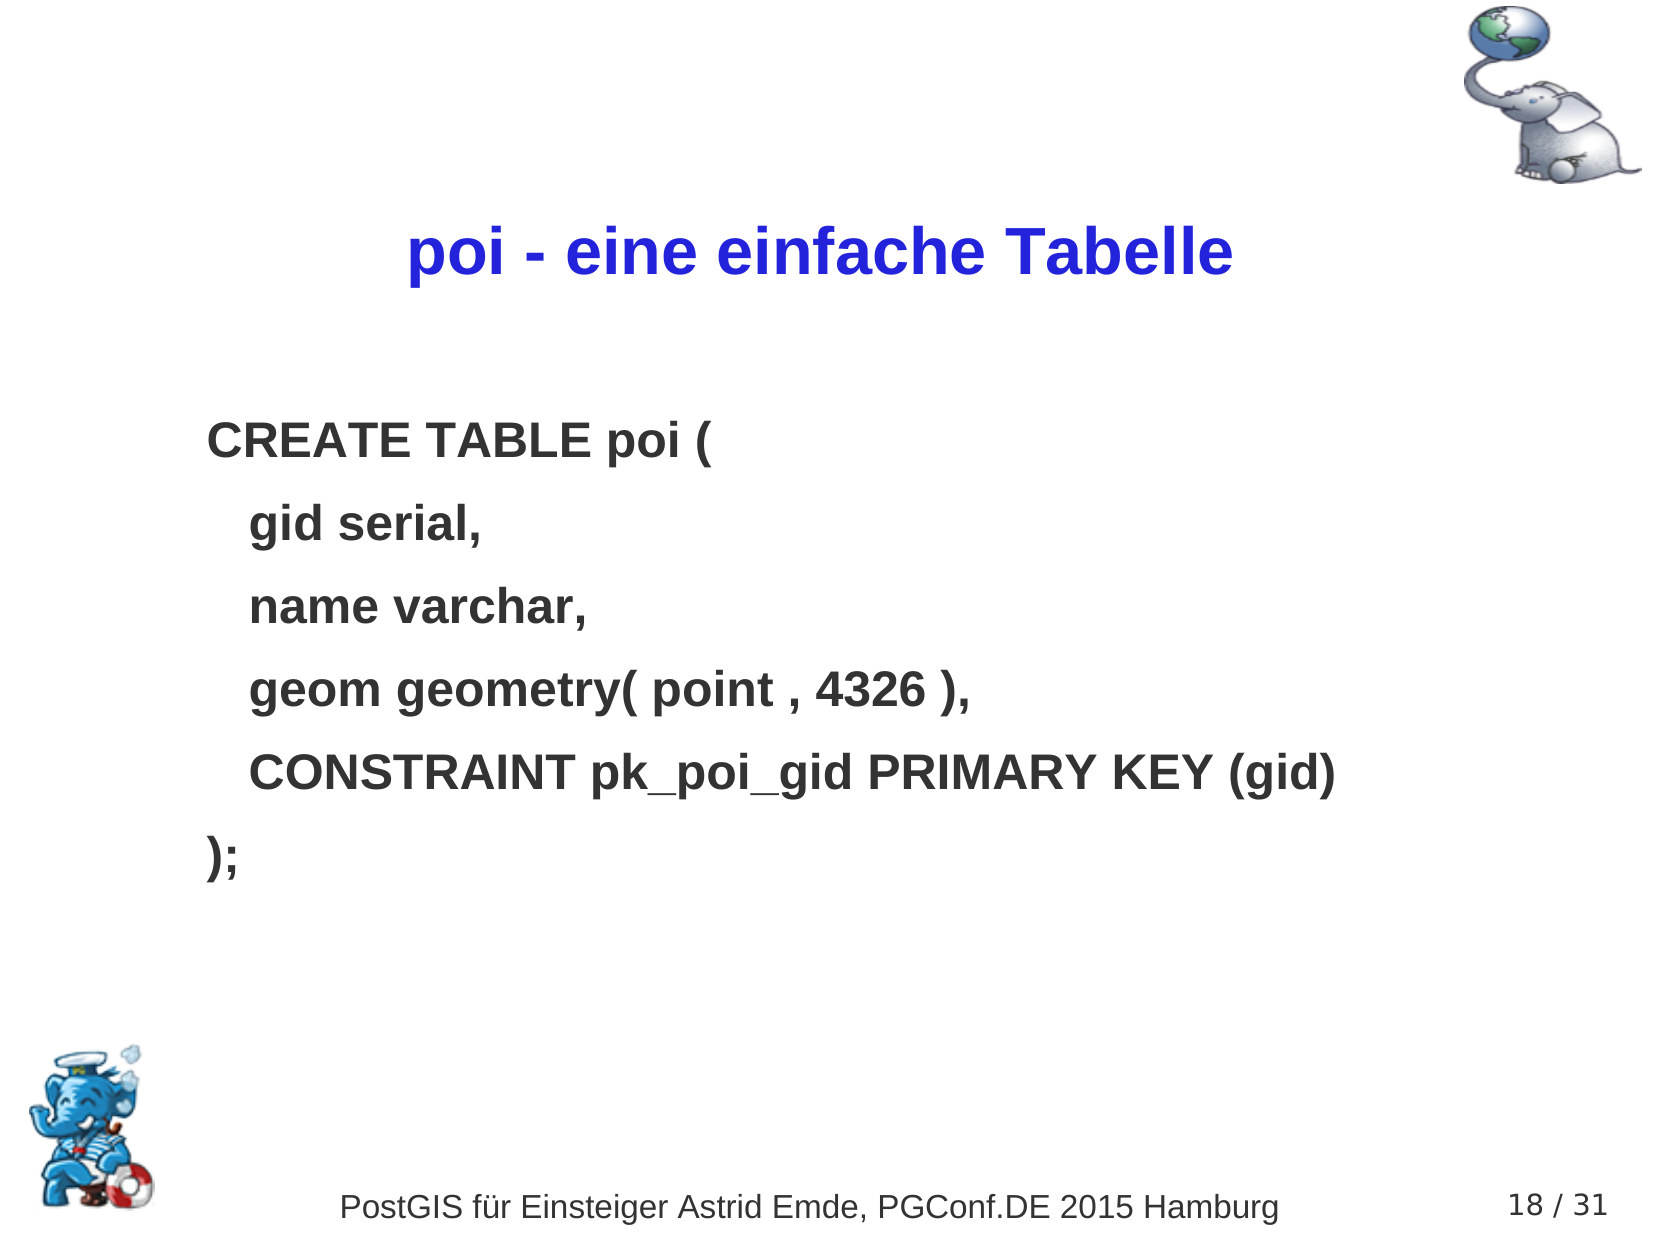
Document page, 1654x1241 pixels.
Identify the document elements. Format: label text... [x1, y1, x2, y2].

title poi - eine einfache Tabelle [76, 177, 1565, 325]
picture [1464, 6, 1642, 184]
list CREATE TABLE poi ( gid serial, name varchar, geom geometry( point , 4326 ), CONSTRAINT pk_poi_gid PRIMARY KEY (gid) ); [206, 324, 1565, 1144]
picture [29, 1044, 155, 1211]
